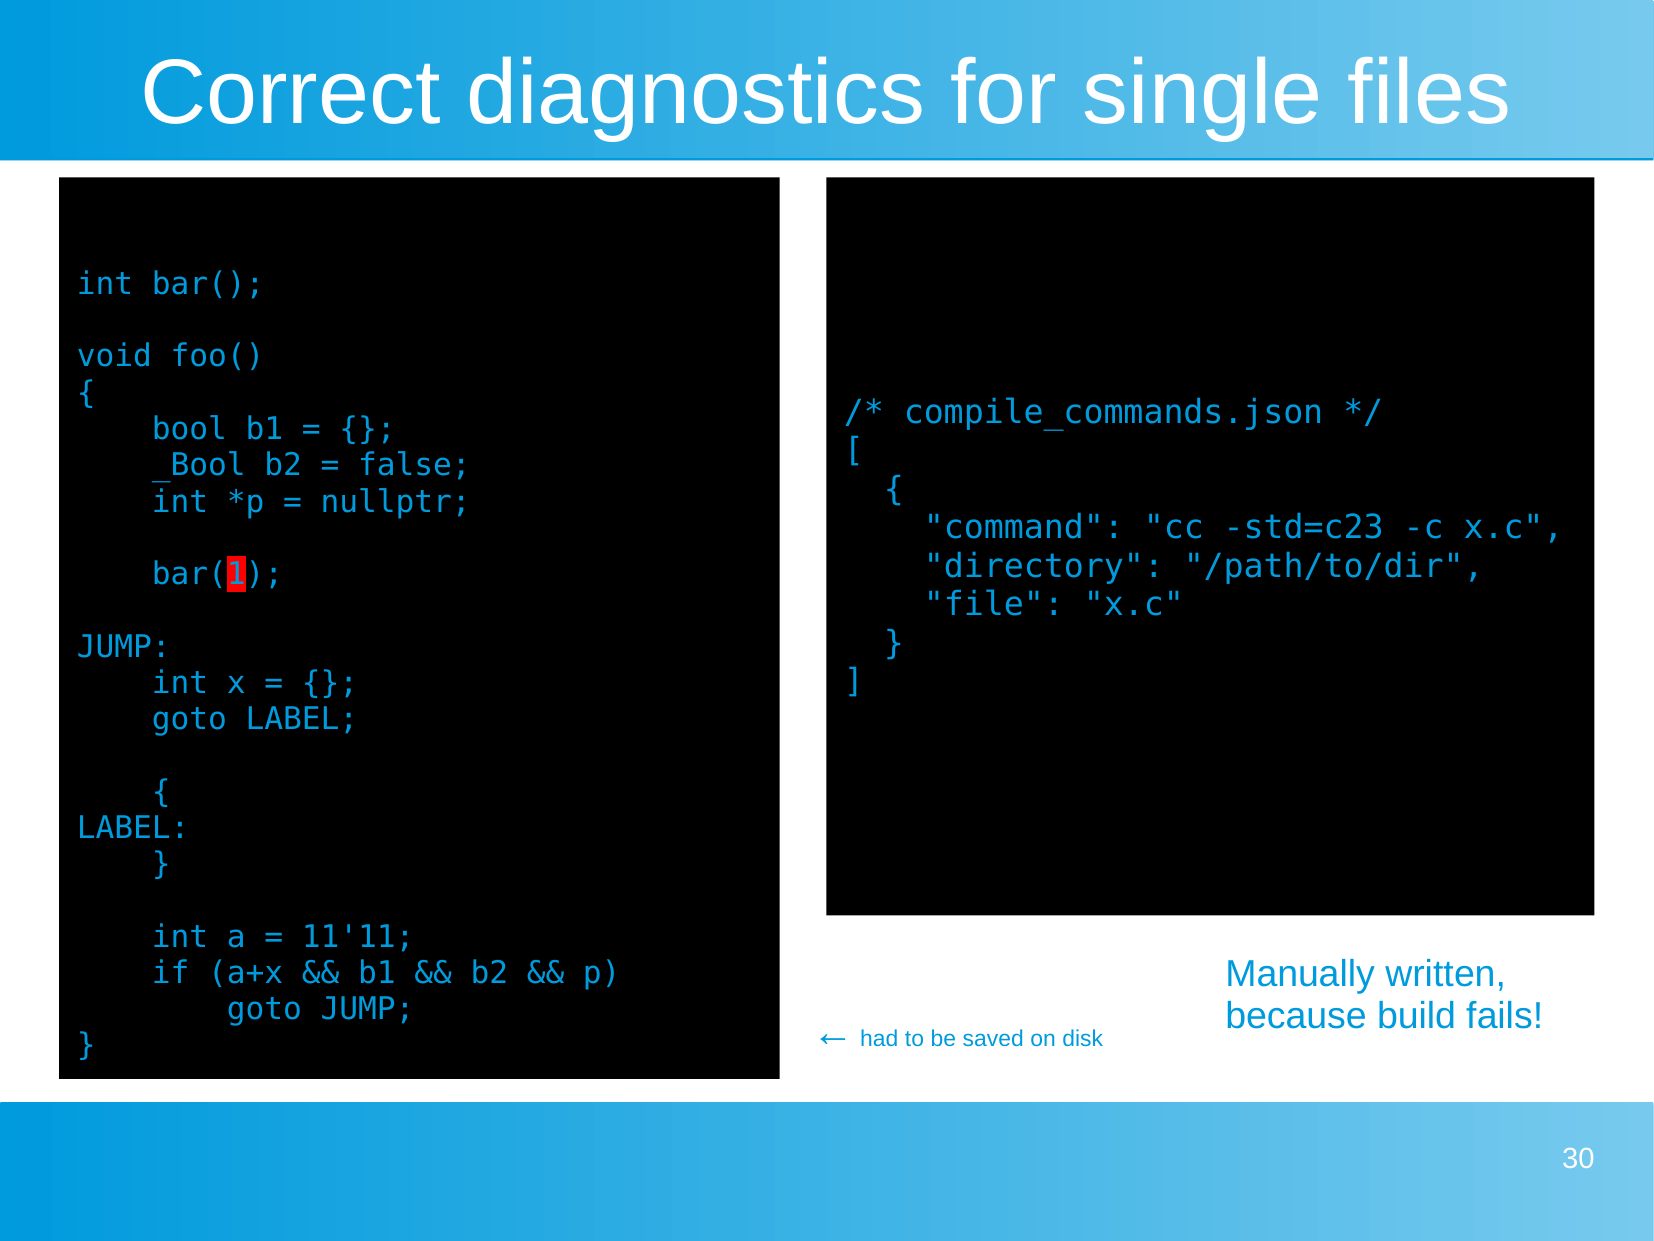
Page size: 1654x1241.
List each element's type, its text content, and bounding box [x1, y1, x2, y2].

text_box ← had to be saved on disk [797, 1001, 1123, 1063]
text_box Manually written, because build fails! [1210, 944, 1564, 1051]
title Correct diagnostics for single files [59, 39, 1595, 144]
list /* compile_commands.json */ [ { "command": "cc -std=c23 -c x.c", "directory": "/path/to/dir", "file": "x.c" } ] [826, 177, 1595, 916]
list int bar(); void foo() { bool b1 = {}; _Bool b2 = false; int *p = nullptr; bar(1); JUMP: int x = {}; goto LABEL; { LABEL: } int a = 11'11; if (a+x && b1 && b2 && p) goto JUMP; } [59, 177, 780, 1079]
